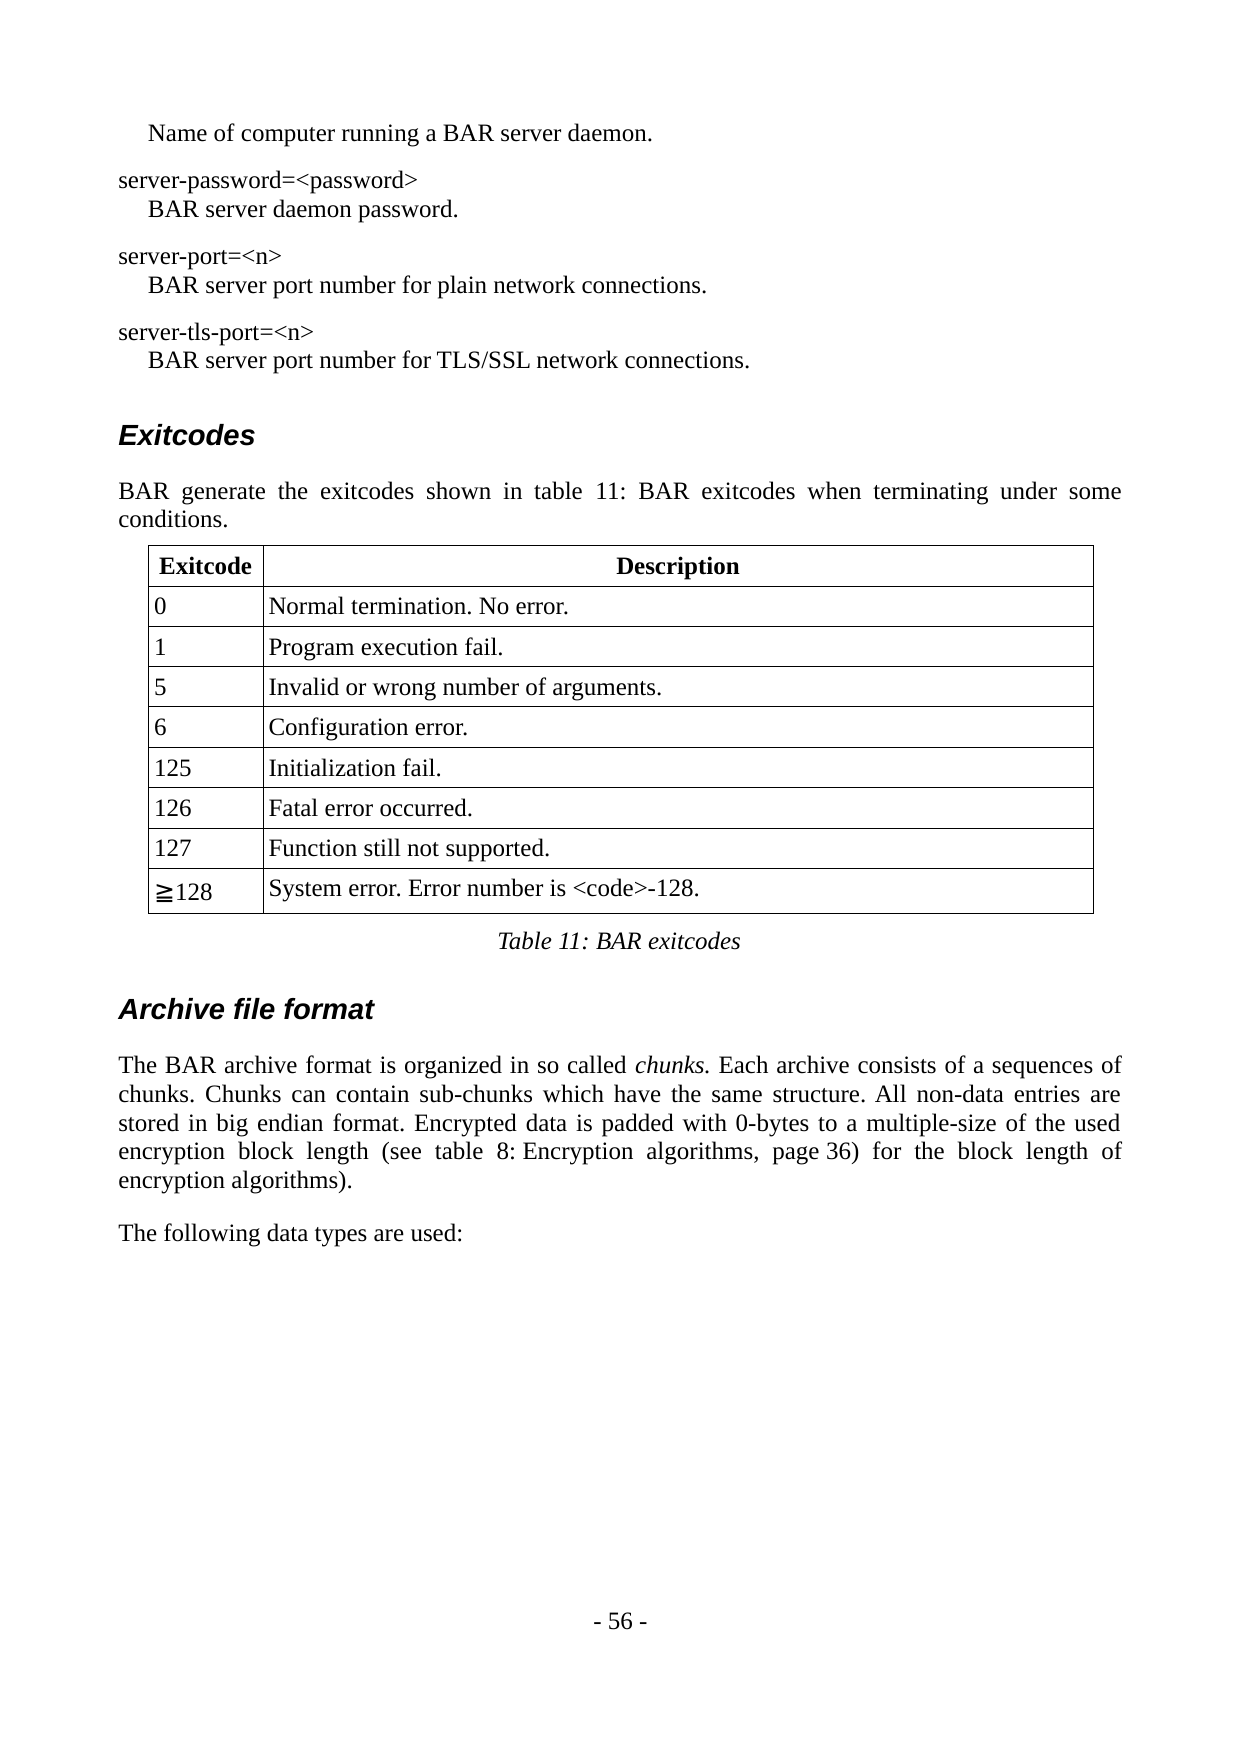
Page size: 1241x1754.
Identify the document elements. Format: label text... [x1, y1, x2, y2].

table_cell Program execution fail. [264, 627, 1093, 666]
table_cell 0 [149, 587, 263, 626]
table_cell 5 [149, 667, 263, 706]
table_cell 6 [149, 707, 263, 747]
text The BAR archive format is organized in so called chunks. Each archive consists of a sequences of chunks. Chunks can contain sub-chunks which have the same structure. All non-data entries are stored in big endian format. Encrypted data is padded with 0-bytes to a multiple-size of the used encryption block length (see table 8: Encryption algorithms, page 39) for the block length of encryption algorithms). [118, 1050, 1122, 1194]
table_cell Configuration error. [264, 707, 1093, 747]
table_cell System error. Error number is <code>-128. [264, 869, 1093, 913]
table_cell 126 [149, 788, 263, 827]
subtitle Archive file format [118, 992, 1122, 1026]
text Table 11: BAR exitcodes [118, 926, 1122, 955]
text BAR server port number for plain network connections. [148, 270, 1122, 298]
table_cell ≧128 [149, 869, 263, 913]
table_cell 125 [149, 748, 263, 787]
title server-port=<n> [118, 241, 1122, 270]
table_cell Invalid or wrong number of arguments. [264, 667, 1093, 706]
text BAR server daemon password. [148, 194, 1122, 223]
text Name of computer running a BAR server daemon. [148, 118, 1122, 147]
table_cell 127 [149, 829, 263, 868]
subtitle Exitcodes [118, 418, 1122, 451]
table_cell Fatal error occurred. [264, 788, 1093, 827]
text BAR generate the exitcodes shown in table 11: BAR exitcodes when terminating under some conditions. [118, 476, 1122, 533]
table_header Exitcode [149, 546, 263, 586]
title server-password=<password> [118, 165, 1122, 194]
table_cell Initialization fail. [264, 748, 1093, 787]
table_cell Normal termination. No error. [264, 587, 1093, 626]
text BAR server port number for TLS/SSL network connections. [148, 346, 1122, 374]
table_header Description [264, 546, 1093, 586]
table_cell Function still not supported. [264, 829, 1093, 868]
title server-tls-port=<n> [118, 317, 1122, 346]
text The following data types are used: [118, 1218, 1122, 1247]
table_cell 1 [149, 627, 263, 666]
